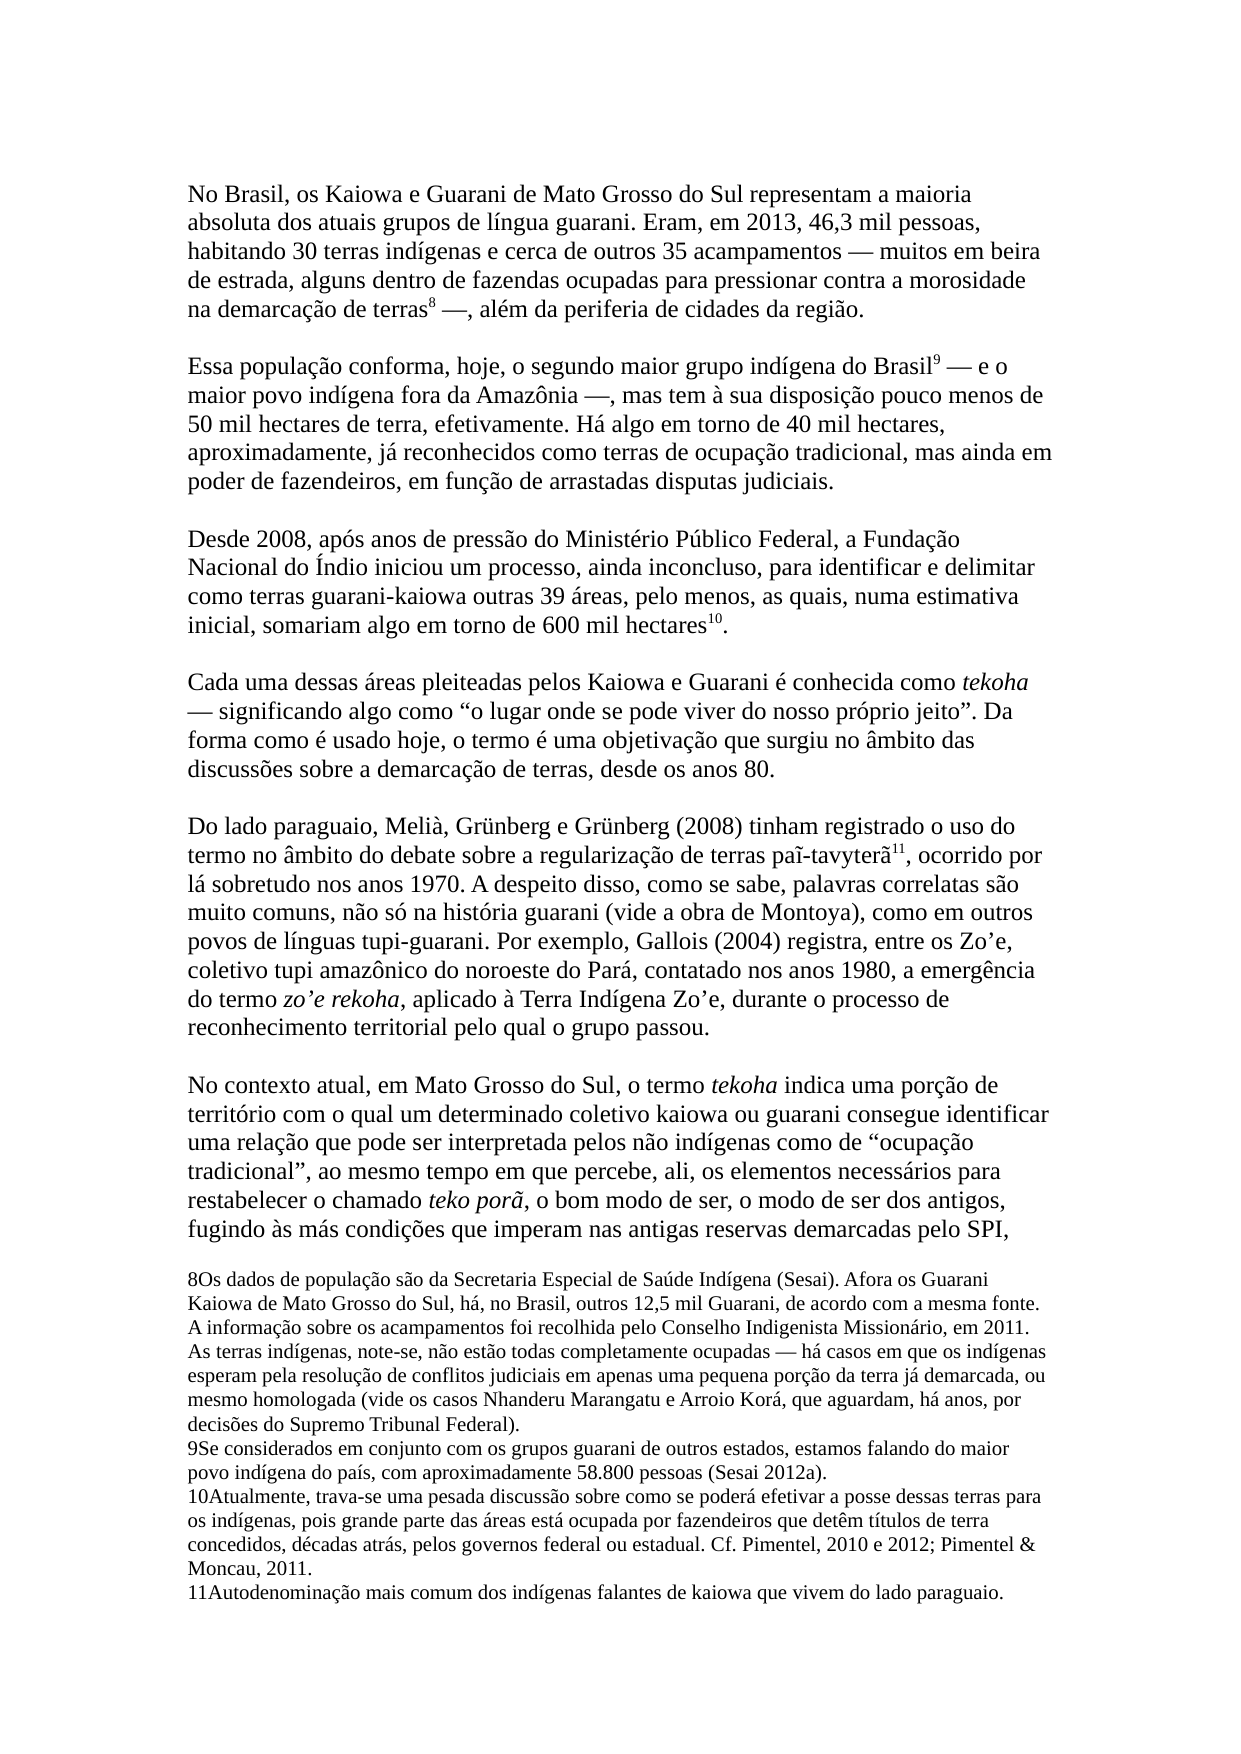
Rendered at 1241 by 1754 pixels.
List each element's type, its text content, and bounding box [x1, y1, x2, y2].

text Se considerados em conjunto com os grupos guarani de outros estados, estamos falando do maior povo indígena do país, com aproximadamente 58.800 pessoas (Sesai 2012a). [187, 1436, 1053, 1484]
text Desde 2008, após anos de pressão do Ministério Público Federal, a Fundação Nacional do Índio iniciou um processo, ainda inconcluso, para identificar e delimitar como terras guarani-kaiowa outras 39 áreas, pelo menos, as quais, numa estimativa inicial, somariam algo em torno de 600 mil hectares. [187, 524, 1053, 639]
text Cada uma dessas áreas pleiteadas pelos Kaiowa e Guarani é conhecida como tekoha — significando algo como “o lugar onde se pode viver do nosso próprio jeito”. Da forma como é usado hoje, o termo é uma objetivação que surgiu no âmbito das discussões sobre a demarcação de terras, desde os anos 80. [187, 667, 1053, 782]
text Autodenominação mais comum dos indígenas falantes de kaiowa que vivem do lado paraguaio. [187, 1580, 1053, 1604]
text Essa população conforma, hoje, o segundo maior grupo indígena do Brasil — e o maior povo indígena fora da Amazônia —, mas tem à sua disposição pouco menos de 50 mil hectares de terra, efetivamente. Há algo em torno de 40 mil hectares, aproximadamente, já reconhecidos como terras de ocupação tradicional, mas ainda em poder de fazendeiros, em função de arrastadas disputas judiciais. [187, 351, 1053, 495]
text Atualmente, trava-se uma pesada discussão sobre como se poderá efetivar a posse dessas terras para os indígenas, pois grande parte das áreas está ocupada por fazendeiros que detêm títulos de terra concedidos, décadas atrás, pelos governos federal ou estadual. Cf. Pimentel, 2010 e 2012; Pimentel & Moncau, 2011. [187, 1484, 1053, 1580]
text No Brasil, os Kaiowa e Guarani de Mato Grosso do Sul representam a maioria absoluta dos atuais grupos de língua guarani. Eram, em 2013, 46,3 mil pessoas, habitando 30 terras indígenas e cerca de outros 35 acampamentos — muitos em beira de estrada, alguns dentro de fazendas ocupadas para pressionar contra a morosidade na demarcação de terras —, além da periferia de cidades da região. [187, 179, 1053, 322]
text No contexto atual, em Mato Grosso do Sul, o termo tekoha indica uma porção de território com o qual um determinado coletivo kaiowa ou guarani consegue identificar uma relação que pode ser interpretada pelos não indígenas como de “ocupação tradicional”, ao mesmo tempo em que percebe, ali, os elementos necessários para restabelecer o chamado teko porã, o bom modo de ser, o modo de ser dos antigos, fugindo às más condições que imperam nas antigas reservas demarcadas pelo SPI, [187, 1070, 1053, 1242]
text Os dados de população são da Secretaria Especial de Saúde Indígena (Sesai). Afora os Guarani Kaiowa de Mato Grosso do Sul, há, no Brasil, outros 12,5 mil Guarani, de acordo com a mesma fonte. A informação sobre os acampamentos foi recolhida pelo Conselho Indigenista Missionário, em 2011. As terras indígenas, note-se, não estão todas completamente ocupadas — há casos em que os indígenas esperam pela resolução de conflitos judiciais em apenas uma pequena porção da terra já demarcada, ou mesmo homologada (vide os casos Nhanderu Marangatu e Arroio Korá, que aguardam, há anos, por decisões do Supremo Tribunal Federal). [187, 1267, 1053, 1436]
text Do lado paraguaio, Melià, Grünberg e Grünberg (2008) tinham registrado o uso do termo no âmbito do debate sobre a regularização de terras paĩ-tavyterã, ocorrido por lá sobretudo nos anos 1970. A despeito disso, como se sabe, palavras correlatas são muito comuns, não só na história guarani (vide a obra de Montoya), como em outros povos de línguas tupi-guarani. Por exemplo, Gallois (2004) registra, entre os Zo’e, coletivo tupi amazônico do noroeste do Pará, contatado nos anos 1980, a emergência do termo zo’e rekoha, aplicado à Terra Indígena Zo’e, durante o processo de reconhecimento territorial pelo qual o grupo passou. [187, 811, 1053, 1041]
